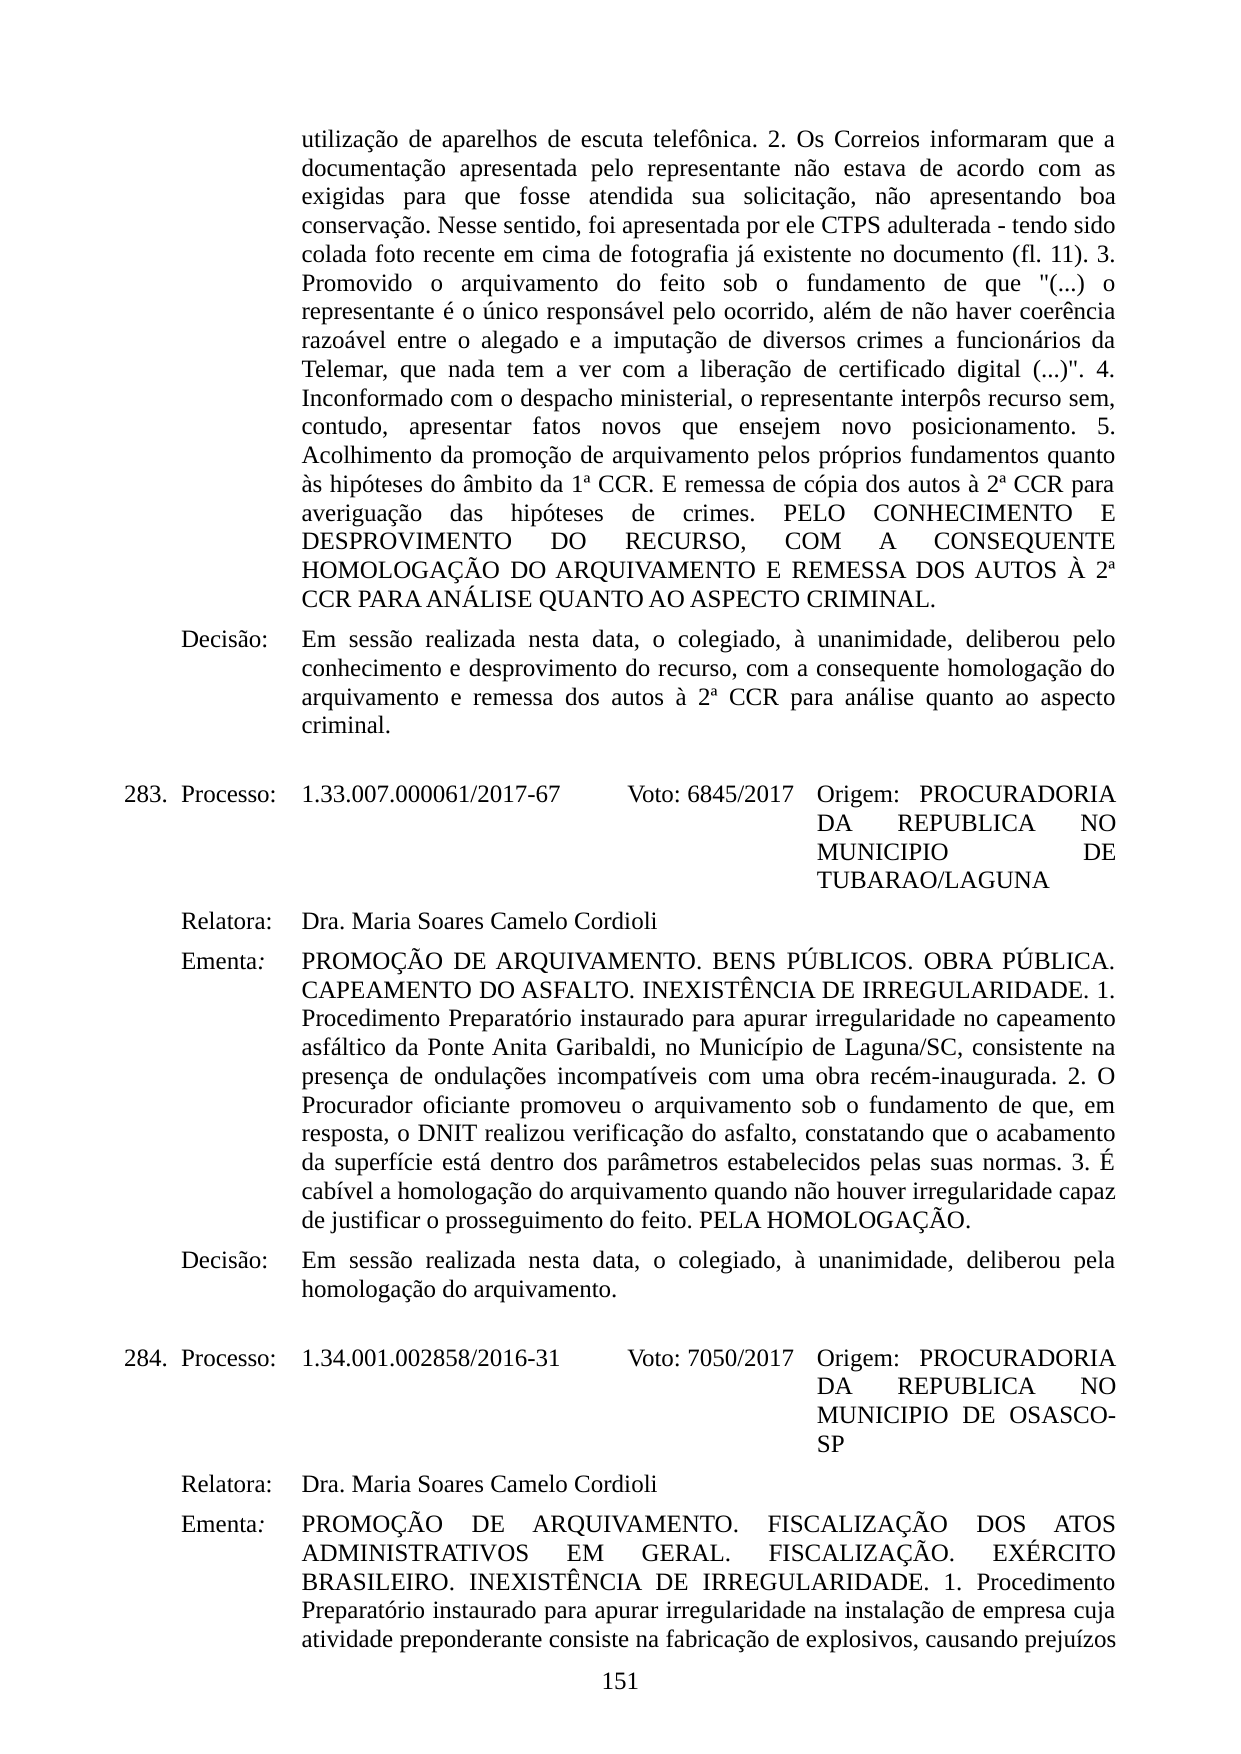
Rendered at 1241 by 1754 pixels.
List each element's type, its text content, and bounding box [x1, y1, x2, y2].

table_header 284. [118, 1337, 175, 1463]
table_header 283. [118, 774, 175, 900]
table_cell Ementa: [175, 940, 296, 1239]
table_cell [118, 1239, 175, 1308]
table_cell PROMOÇÃO DE ARQUIVAMENTO. FISCALIZAÇÃO DOS ATOS ADMINISTRATIVOS EM GERAL. FISCALIZAÇÃO. EXÉRCITO BRASILEIRO. INEXISTÊNCIA DE IRREGULARIDADE. 1. Procedimento Preparatório instaurado para apurar irregularidade na instalação de empresa cuja atividade preponderante consiste na fabricação de explosivos, causando prejuízos [296, 1504, 1122, 1659]
table_cell [118, 900, 175, 940]
table_cell Ementa: [175, 1504, 296, 1659]
table_cell [175, 118, 296, 618]
table_cell [118, 618, 175, 745]
table_header 1.33.007.000061/2017-67 [296, 774, 621, 900]
table_cell [118, 1504, 175, 1659]
table_cell Dra. Maria Soares Camelo Cordioli [296, 900, 1122, 940]
table_cell Relatora: [175, 1463, 296, 1503]
table_cell Em sessão realizada nesta data, o colegiado, à unanimidade, deliberou pelo conhecimento e desprovimento do recurso, com a consequente homologação do arquivamento e remessa dos autos à 2ª CCR para análise quanto ao aspecto criminal. [296, 618, 1122, 745]
table_header 1.34.001.002858/2016-31 [296, 1337, 621, 1463]
table_header Origem: PROCURADORIA DA REPUBLICA NO MUNICIPIO DE OSASCO-SP [811, 1337, 1122, 1463]
table_cell [118, 118, 175, 618]
table_cell Decisão: [175, 1239, 296, 1308]
table_cell utilização de aparelhos de escuta telefônica. 2. Os Correios informaram que a documentação apresentada pelo representante não estava de acordo com as exigidas para que fosse atendida sua solicitação, não apresentando boa conservação. Nesse sentido, foi apresentada por ele CTPS adulterada - tendo sido colada foto recente em cima de fotografia já existente no documento (fl. 11). 3. Promovido o arquivamento do feito sob o fundamento de que "(...) o representante é o único responsável pelo ocorrido, além de não haver coerência razoável entre o alegado e a imputação de diversos crimes a funcionários da Telemar, que nada tem a ver com a liberação de certificado digital (...)". 4. Inconformado com o despacho ministerial, o representante interpôs recurso sem, contudo, apresentar fatos novos que ensejem novo posicionamento. 5. Acolhimento da promoção de arquivamento pelos próprios fundamentos quanto às hipóteses do âmbito da 1ª CCR. E remessa de cópia dos autos à 2ª CCR para averiguação das hipóteses de crimes. PELO CONHECIMENTO E DESPROVIMENTO DO RECURSO, COM A CONSEQUENTE HOMOLOGAÇÃO DO ARQUIVAMENTO E REMESSA DOS AUTOS À 2ª CCR PARA ANÁLISE QUANTO AO ASPECTO CRIMINAL. [296, 118, 1122, 618]
table_header Voto: 6845/2017 [621, 774, 811, 900]
table_header Processo: [175, 1337, 296, 1463]
table_cell Decisão: [175, 618, 296, 745]
table_cell Em sessão realizada nesta data, o colegiado, à unanimidade, deliberou pela homologação do arquivamento. [296, 1239, 1122, 1308]
table_cell [118, 1463, 175, 1503]
table_cell [118, 940, 175, 1239]
table_cell PROMOÇÃO DE ARQUIVAMENTO. BENS PÚBLICOS. OBRA PÚBLICA. CAPEAMENTO DO ASFALTO. INEXISTÊNCIA DE IRREGULARIDADE. 1. Procedimento Preparatório instaurado para apurar irregularidade no capeamento asfáltico da Ponte Anita Garibaldi, no Município de Laguna/SC, consistente na presença de ondulações incompatíveis com uma obra recém-inaugurada. 2. O Procurador oficiante promoveu o arquivamento sob o fundamento de que, em resposta, o DNIT realizou verificação do asfalto, constatando que o acabamento da superfície está dentro dos parâmetros estabelecidos pelas suas normas. 3. É cabível a homologação do arquivamento quando não houver irregularidade capaz de justificar o prosseguimento do feito. PELA HOMOLOGAÇÃO. [296, 940, 1122, 1239]
table_header Processo: [175, 774, 296, 900]
table_cell Relatora: [175, 900, 296, 940]
table_header Voto: 7050/2017 [621, 1337, 811, 1463]
table_header Origem: PROCURADORIA DA REPUBLICA NO MUNICIPIO DE TUBARAO/LAGUNA [811, 774, 1122, 900]
table_cell Dra. Maria Soares Camelo Cordioli [296, 1463, 1122, 1503]
